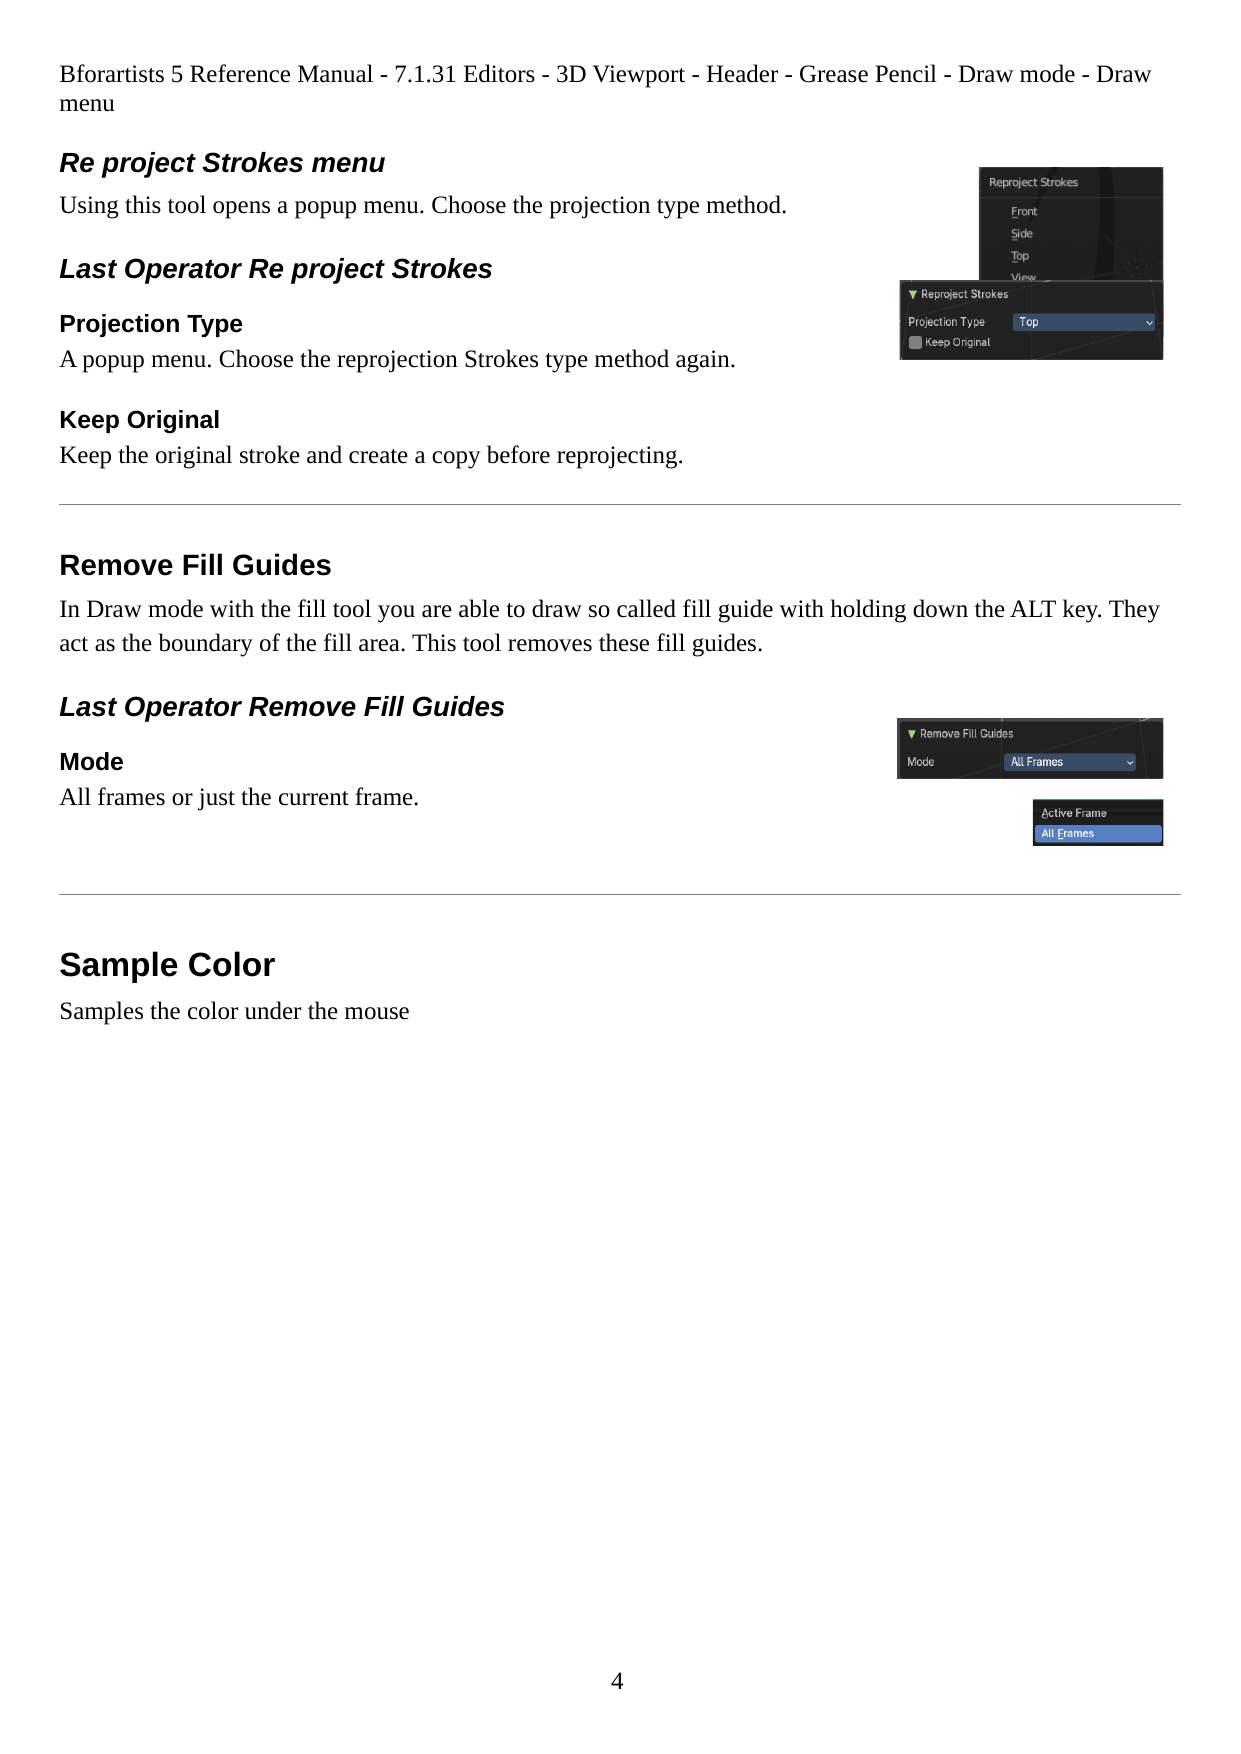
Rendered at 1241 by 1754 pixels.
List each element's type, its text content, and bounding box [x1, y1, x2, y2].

text Using this tool opens a popup menu. Choose the projection type method. [59, 190, 978, 219]
text In Draw mode with the fill tool you are able to draw so called fill guide with holding down the ALT key. They act as the boundary of the fill area. This tool removes these fill guides. [59, 594, 1181, 657]
text Samples the color under the mouse [59, 996, 1181, 1025]
subtitle Mode [59, 747, 897, 776]
subtitle Last Operator Remove Fill Guides [59, 690, 1181, 722]
subtitle Projection Type [59, 309, 899, 337]
subtitle Last Operator Re project Strokes [59, 252, 978, 284]
text Keep the original stroke and create a copy before reprojecting. [59, 440, 1181, 469]
subtitle Remove Fill Guides [59, 548, 1181, 582]
subtitle [1164, 309, 1181, 337]
picture [1032, 799, 1164, 846]
subtitle Re project Strokes menu [59, 146, 1181, 178]
text A popup menu. Choose the reprojection Strokes type method again. [59, 344, 1181, 372]
text All frames or just the current frame. [59, 782, 1181, 811]
picture [897, 718, 1164, 779]
subtitle [1164, 747, 1181, 776]
subtitle Sample Color [59, 945, 1181, 983]
subtitle Keep Original [59, 405, 1181, 434]
picture [899, 167, 1164, 360]
